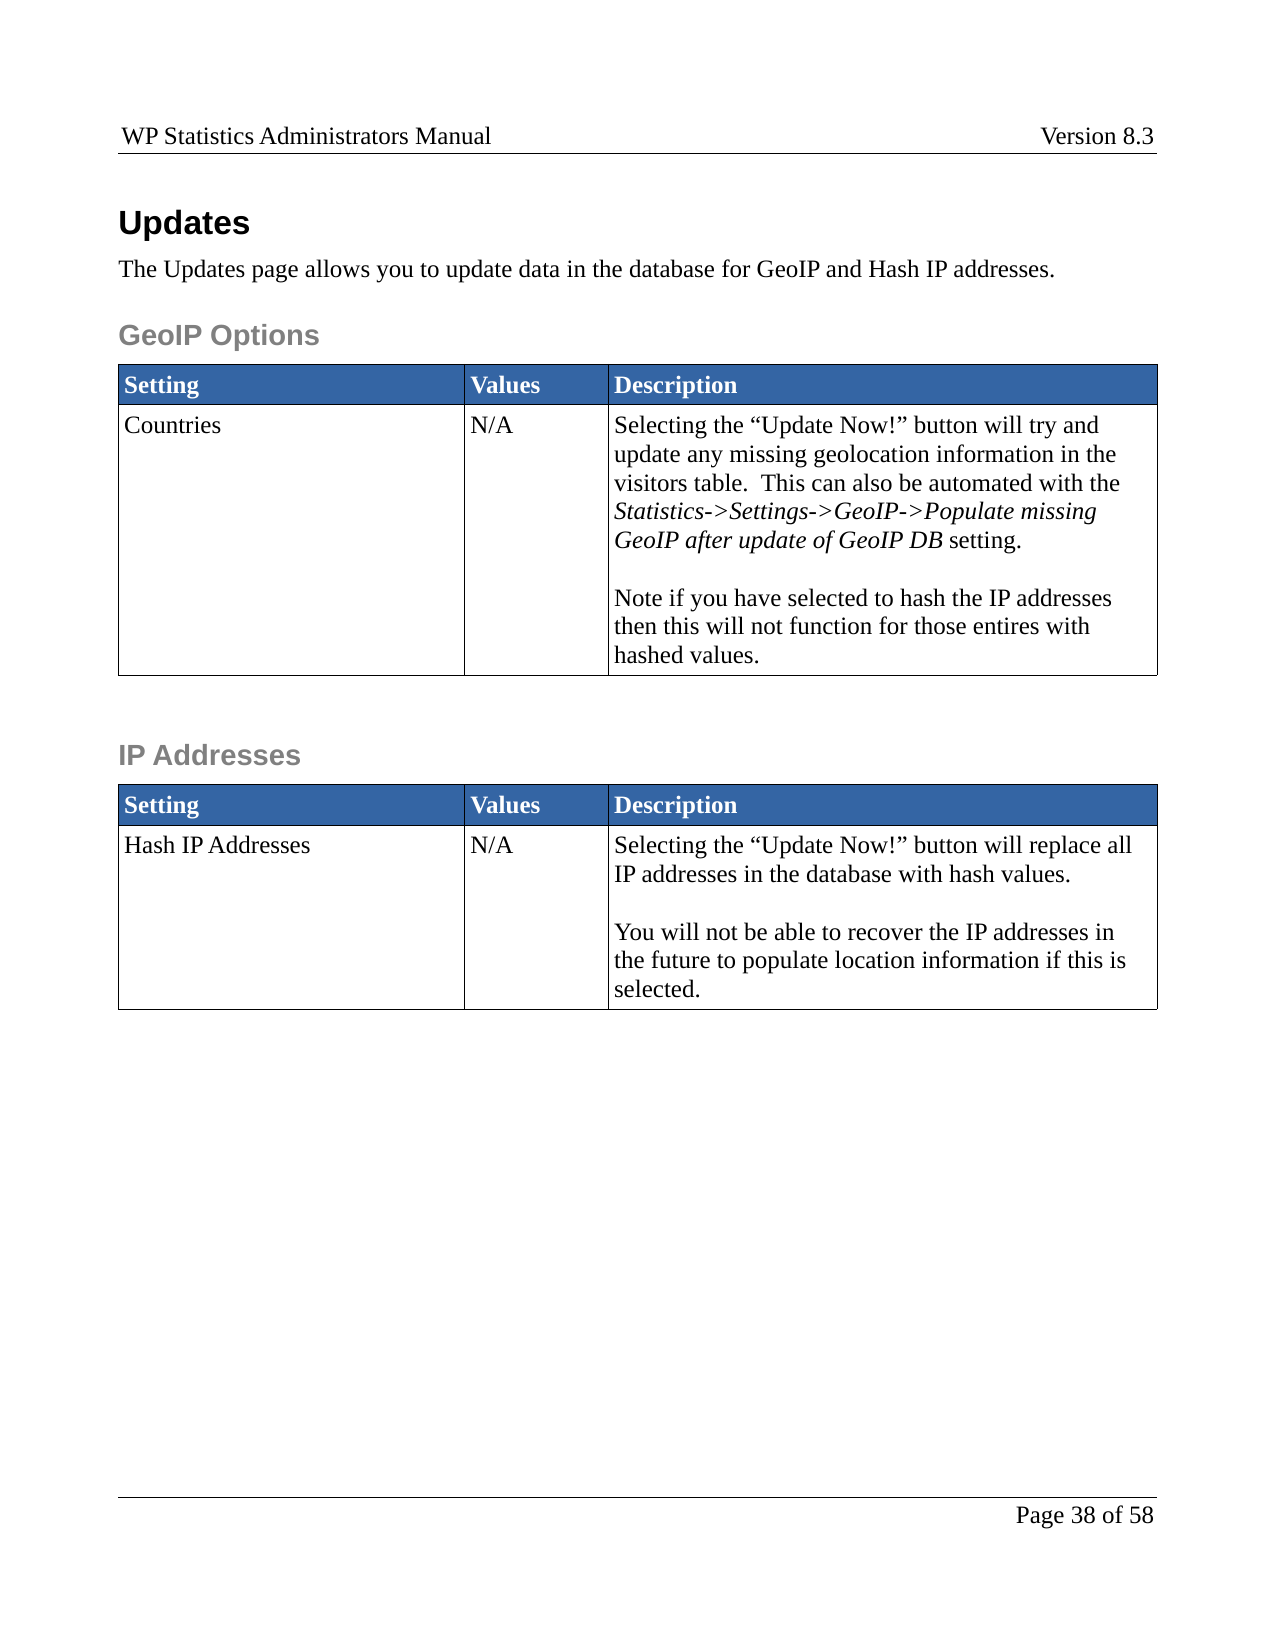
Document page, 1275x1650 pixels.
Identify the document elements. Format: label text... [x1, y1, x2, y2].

subtitle IP Addresses [118, 738, 1157, 772]
subtitle GeoIP Options [118, 318, 1157, 351]
table_header Values [465, 785, 608, 825]
table_header Setting [119, 785, 464, 825]
table_cell Countries [119, 405, 464, 674]
table_header Description [609, 365, 1157, 404]
subtitle Updates [118, 203, 1157, 242]
table_cell N/A [465, 405, 608, 674]
table_header Description [609, 785, 1157, 825]
table_cell Selecting the “Update Now!” button will replace all IP addresses in the database with hash values. You will not be able to recover the IP addresses in the future to populate location information if this is selected. [609, 826, 1157, 1009]
text The Updates page allows you to update data in the database for GeoIP and Hash IP addresses. [118, 254, 1157, 283]
table_header Values [465, 365, 608, 404]
table_cell Selecting the “Update Now!” button will try and update any missing geolocation information in the visitors table. This can also be automated with the Statistics->Settings->GeoIP->Populate missing GeoIP after update of GeoIP DB setting. Note if you have selected to hash the IP addresses then this will not function for those entires with hashed values. [609, 405, 1157, 674]
table_cell N/A [465, 826, 608, 1009]
table_header Setting [119, 365, 464, 404]
table_cell Hash IP Addresses [119, 826, 464, 1009]
